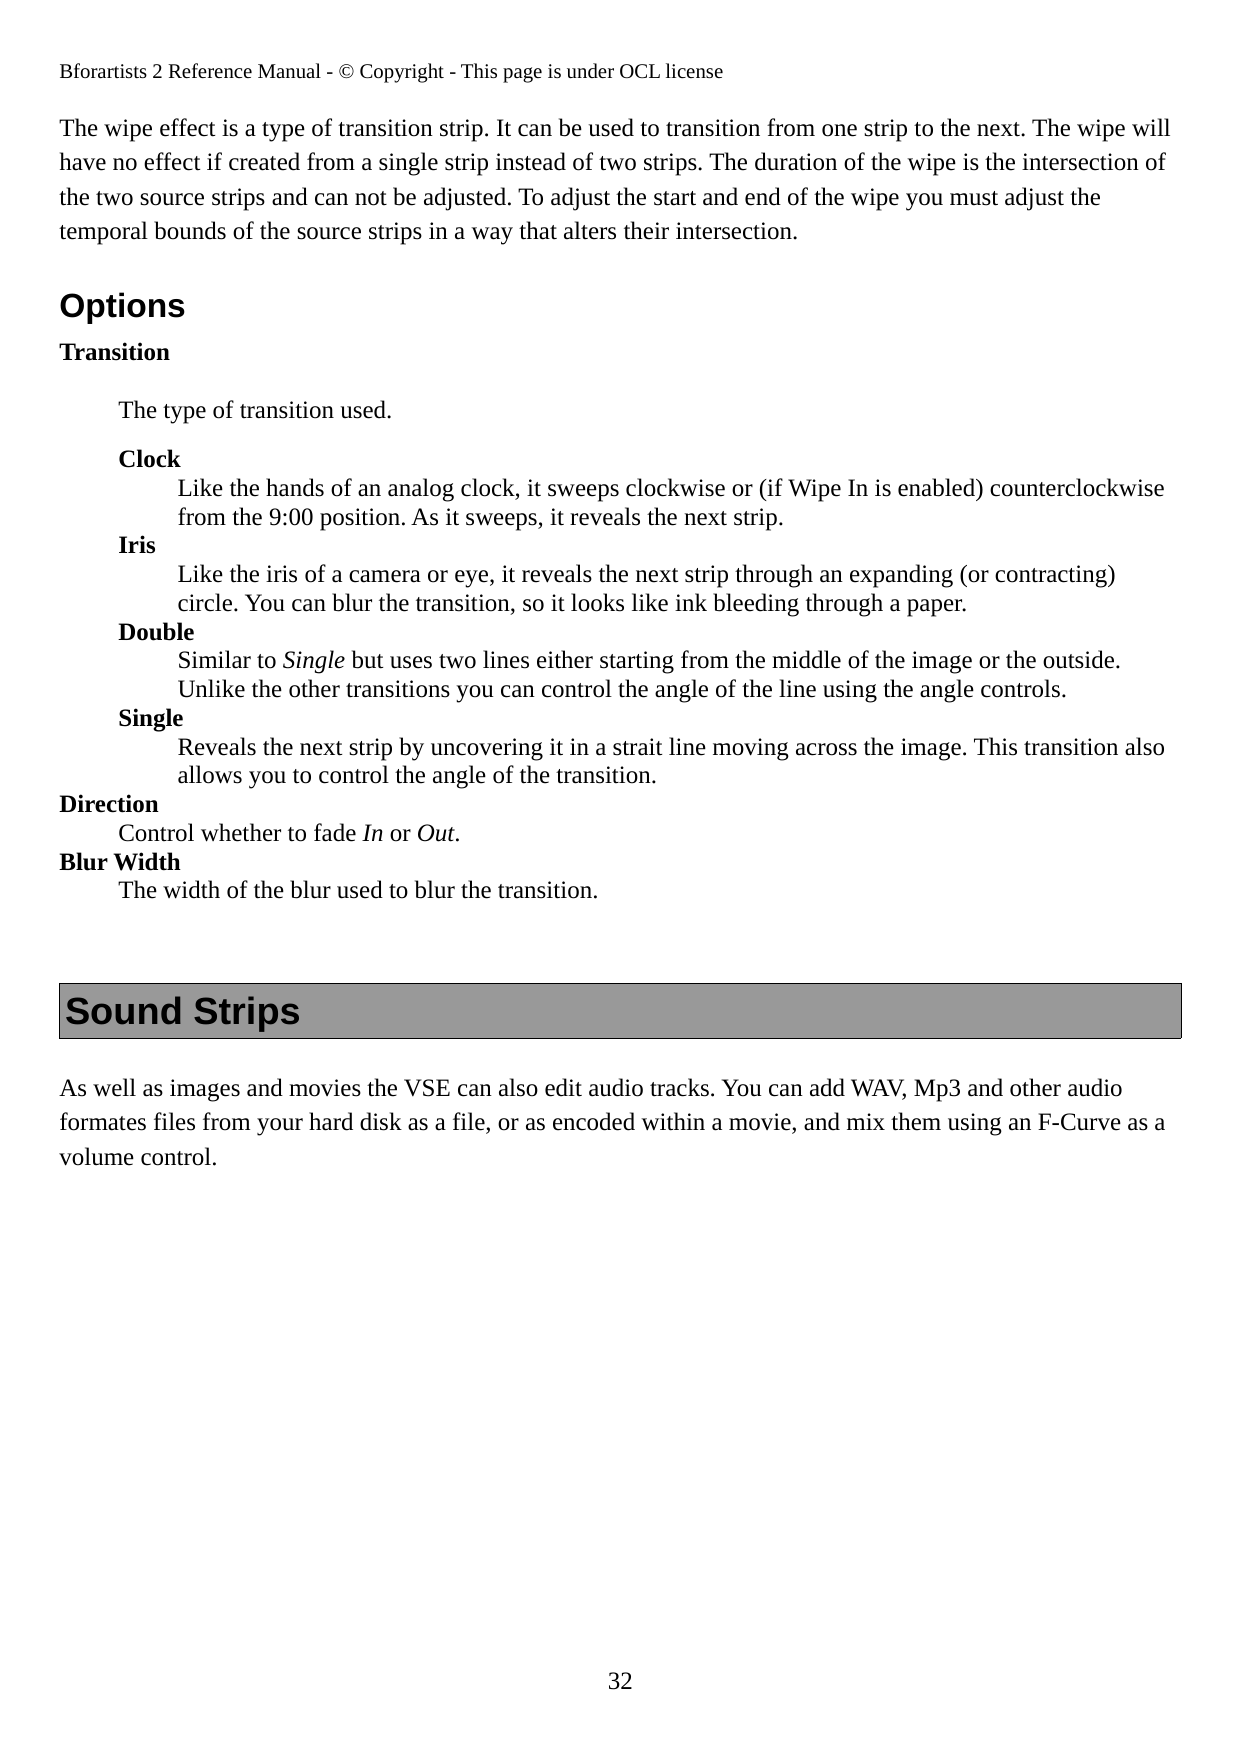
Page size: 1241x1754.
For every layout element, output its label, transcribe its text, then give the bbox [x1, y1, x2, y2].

text The wipe effect is a type of transition strip. It can be used to transition from one strip to the next. The wipe will have no effect if created from a single strip instead of two strips. The duration of the wipe is the intersection of the two source strips and can not be adjusted. To adjust the start and end of the wipe you must adjust the temporal bounds of the source strips in a way that alters their intersection. [59, 113, 1181, 245]
subtitle Double [118, 617, 1181, 646]
subtitle Options [59, 286, 1181, 324]
list Like the iris of a camera or eye, it reveals the next strip through an expanding (or contracting) circle. You can blur the transition, so it looks like ink bleeding through a paper. [177, 559, 1181, 617]
subtitle Clock [118, 444, 1181, 473]
table_header Sound Strips [60, 984, 1181, 1038]
list The width of the blur used to blur the transition. [118, 876, 1181, 904]
subtitle Iris [118, 531, 1181, 559]
subtitle Transition [59, 337, 1181, 366]
text The type of transition used. [118, 395, 1181, 424]
subtitle Blur Width [59, 847, 1181, 876]
subtitle Direction [59, 789, 1181, 818]
list Like the hands of an analog clock, it sweeps clockwise or (if Wipe In is enabled) counterclockwise from the 9:00 position. As it sweeps, it reveals the next strip. [177, 473, 1181, 531]
list Reveals the next strip by uncovering it in a strait line moving across the image. This transition also allows you to control the angle of the transition. [177, 732, 1181, 789]
list Similar to Single but uses two lines either starting from the middle of the image or the outside. Unlike the other transitions you can control the angle of the line using the angle controls. [177, 646, 1181, 703]
list Control whether to fade In or Out. [118, 818, 1181, 847]
subtitle Single [118, 703, 1181, 732]
text As well as images and movies the VSE can also edit audio tracks. You can add WAV, Mp3 and other audio formates files from your hard disk as a file, or as encoded within a movie, and mix them using an F-Curve as a volume control. [59, 1073, 1181, 1170]
